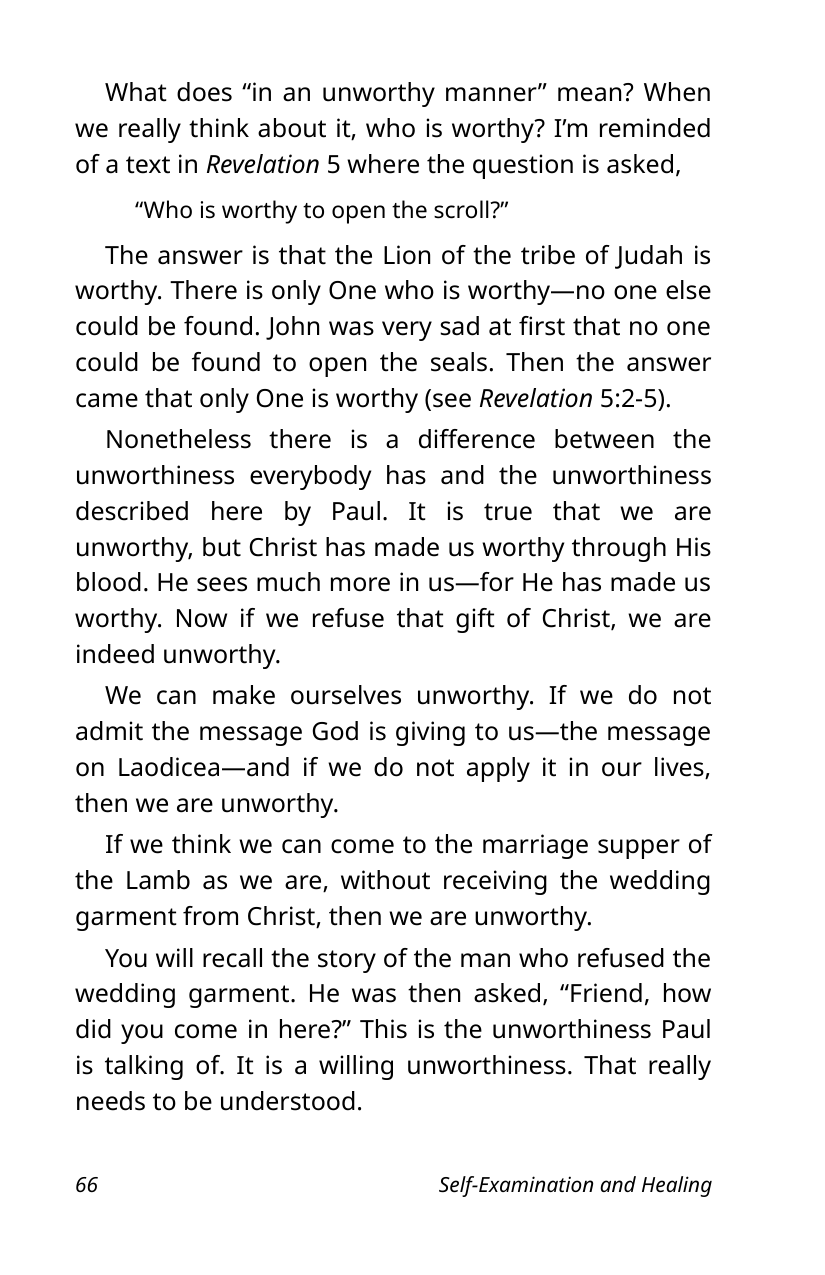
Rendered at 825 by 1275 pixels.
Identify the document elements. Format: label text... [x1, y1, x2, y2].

text What does “in an unworthy manner” mean? When we really think about it, who is worthy? I’m reminded of a text in Revelation 5 where the question is asked, [75, 75, 712, 181]
text You will recall the story of the man who refused the wedding garment. He was then asked, “Friend, how did you come in here?” This is the unworthiness Paul is talking of. It is a willing unworthiness. That really needs to be understood. [75, 940, 712, 1117]
text We can make ourselves unworthy. If we do not admit the message God is giving to us—the message on Laodicea—and if we do not apply it in our lives, then we are unworthy. [75, 678, 712, 819]
text The answer is that the Lion of the tribe of Judah is worthy. There is only One who is worthy—no one else could be found. John was very sad at first that no one could be found to open the seals. Then the answer came that only One is worthy (see Revelation 5:2-5). [75, 237, 712, 414]
text If we think we can come to the marriage supper of the Lamb as we are, without receiving the wedding garment from Christ, then we are unworthy. [75, 827, 712, 933]
text Nonetheless there is a difference between the unworthiness everybody has and the unworthiness described here by Paul. It is true that we are unworthy, but Christ has made us worthy through His blood. He sees much more in us—for He has made us worthy. Now if we refuse that gift of Christ, we are indeed unworthy. [75, 422, 712, 671]
text “Who is worthy to open the scroll?” [105, 194, 682, 225]
